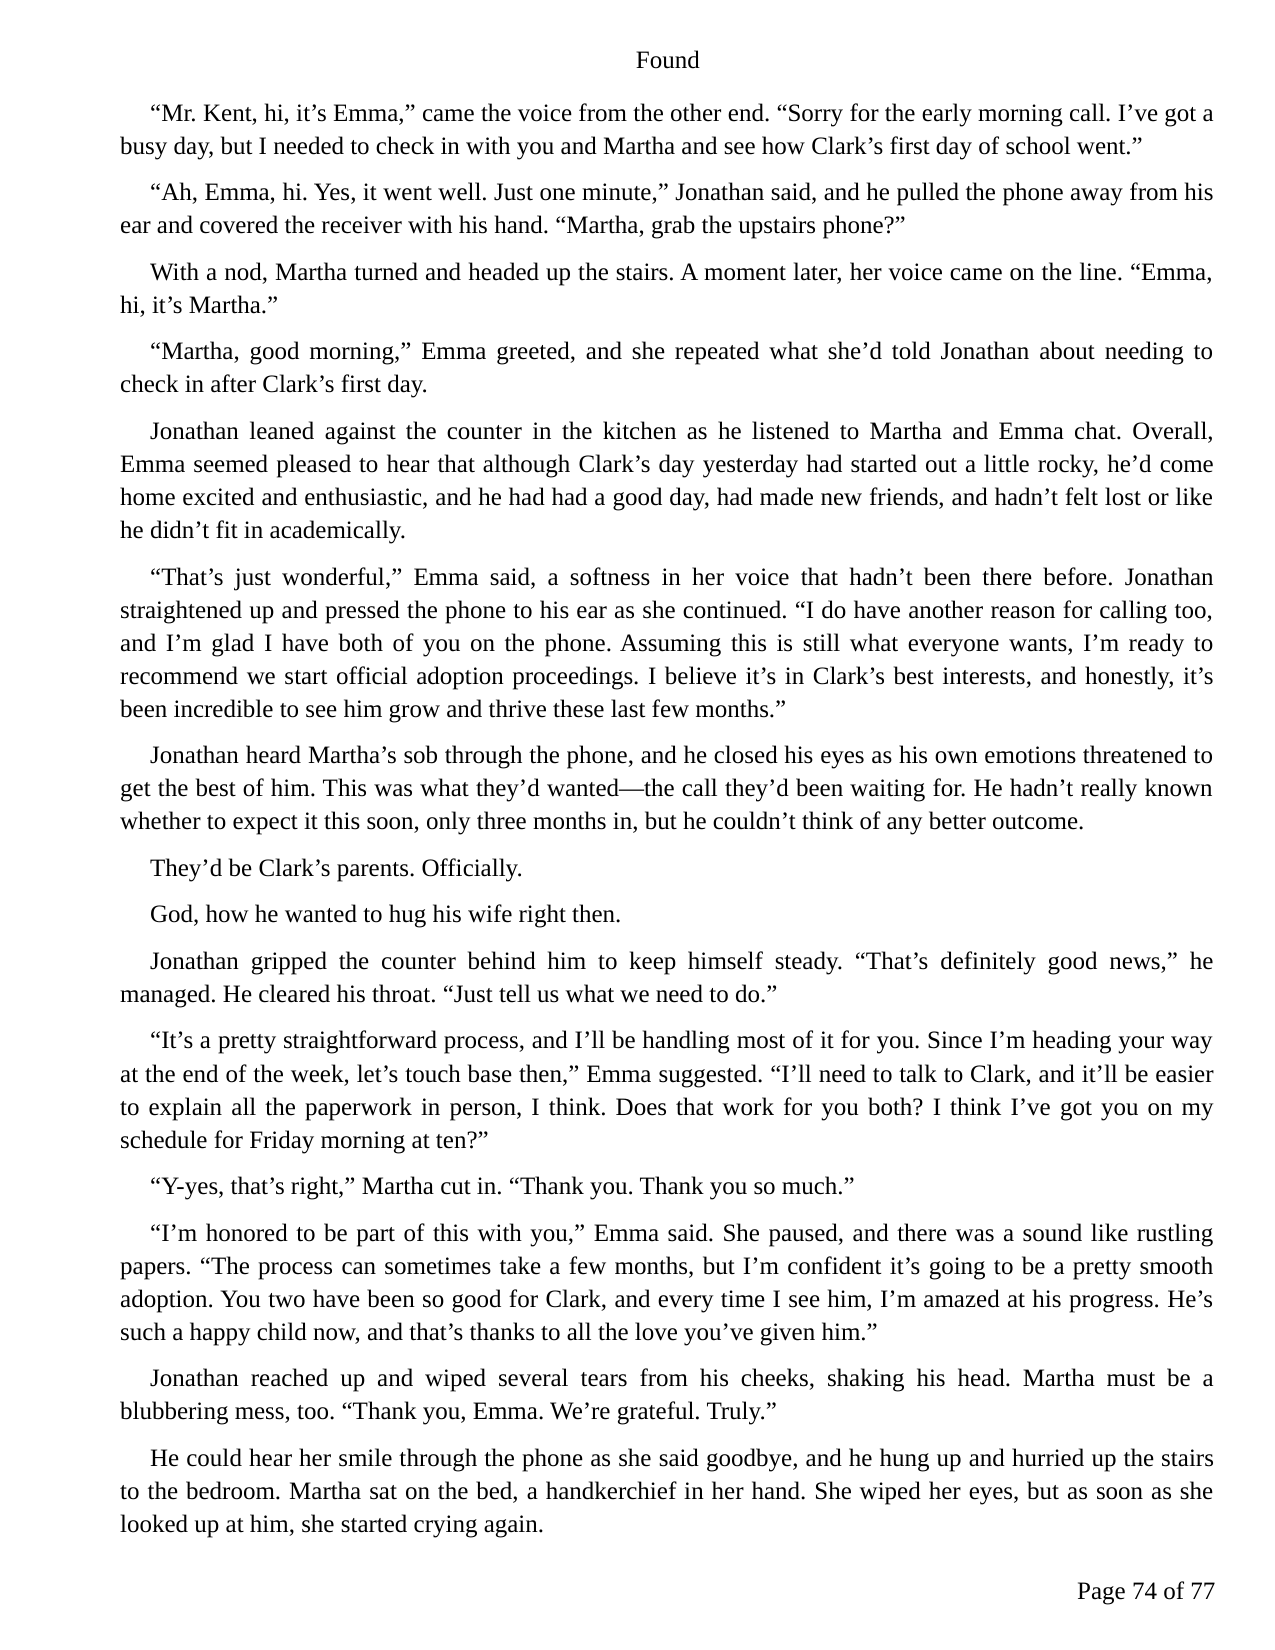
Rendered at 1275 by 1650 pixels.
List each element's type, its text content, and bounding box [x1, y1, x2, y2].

text “I’m honored to be part of this with you,” Emma said. She paused, and there was a sound like rustling papers. “The process can sometimes take a few months, but I’m confident it’s going to be a pretty smooth adoption. You two have been so good for Clark, and every time I see him, I’m amazed at his progress. He’s such a happy child now, and that’s thanks to all the love you’ve given him.” [120, 1218, 1215, 1346]
text With a nod, Martha turned and headed up the stairs. A moment later, her voice came on the line. “Emma, hi, it’s Martha.” [120, 257, 1215, 319]
text “Martha, good morning,” Emma greeted, and she repeated what she’d told Jonathan about needing to check in after Clark’s first day. [120, 336, 1215, 398]
text “It’s a pretty straightforward process, and I’ll be handling most of it for you. Since I’m heading your way at the end of the week, let’s touch base then,” Emma suggested. “I’ll need to talk to Clark, and it’ll be easier to explain all the paperwork in person, I think. Does that work for you both? I think I’ve got you on my schedule for Friday morning at ten?” [120, 1026, 1215, 1153]
text Jonathan heard Martha’s sob through the phone, and he closed his eyes as his own emotions threatened to get the best of him. This was what they’d wanted—the call they’d been waiting for. He hadn’t really known whether to expect it this soon, only three months in, but he couldn’t think of any better outcome. [120, 740, 1215, 835]
text They’d be Clark’s parents. Officially. [120, 853, 1215, 882]
text “That’s just wonderful,” Emma said, a softness in her voice that hadn’t been there before. Jonathan straightened up and pressed the phone to his ear as she continued. “I do have another reason for calling too, and I’m glad I have both of you on the phone. Assuming this is still what everyone wants, I’m ready to recommend we start official adoption proceedings. I believe it’s in Clark’s best interests, and honestly, it’s been incredible to see him grow and thrive these last few months.” [120, 562, 1215, 722]
text “Y-yes, that’s right,” Martha cut in. “Thank you. Thank you so much.” [120, 1171, 1215, 1200]
text Jonathan gripped the counter behind him to keep himself steady. “That’s definitely good news,” he managed. He cleared his throat. “Just tell us what we need to do.” [120, 946, 1215, 1008]
text He could hear her smile through the phone as she said goodbye, and he hung up and hurried up the stairs to the bedroom. Martha sat on the bed, a handkerchief in her hand. She wiped her eyes, but as soon as she looked up at him, she started crying again. [120, 1443, 1215, 1538]
text “Ah, Emma, hi. Yes, it went well. Just one minute,” Jonathan said, and he pulled the phone away from his ear and covered the receiver with his hand. “Martha, grab the upstairs phone?” [120, 177, 1215, 239]
text “Mr. Kent, hi, it’s Emma,” came the voice from the other end. “Sorry for the early morning call. I’ve got a busy day, but I needed to check in with you and Martha and see how Clark’s first day of school went.” [120, 98, 1215, 159]
text Jonathan reached up and wiped several tears from his cheeks, shaking his head. Martha must be a blubbering mess, too. “Thank you, Emma. We’re grateful. Truly.” [120, 1363, 1215, 1425]
text God, how he wanted to hug his wife right then. [120, 899, 1215, 928]
text Jonathan leaned against the counter in the kitchen as he listened to Martha and Emma chat. Overall, Emma seemed pleased to hear that although Clark’s day yesterday had started out a little rocky, he’d come home excited and enthusiastic, and he had had a good day, had made new friends, and hadn’t felt lost or like he didn’t fit in academically. [120, 416, 1215, 544]
